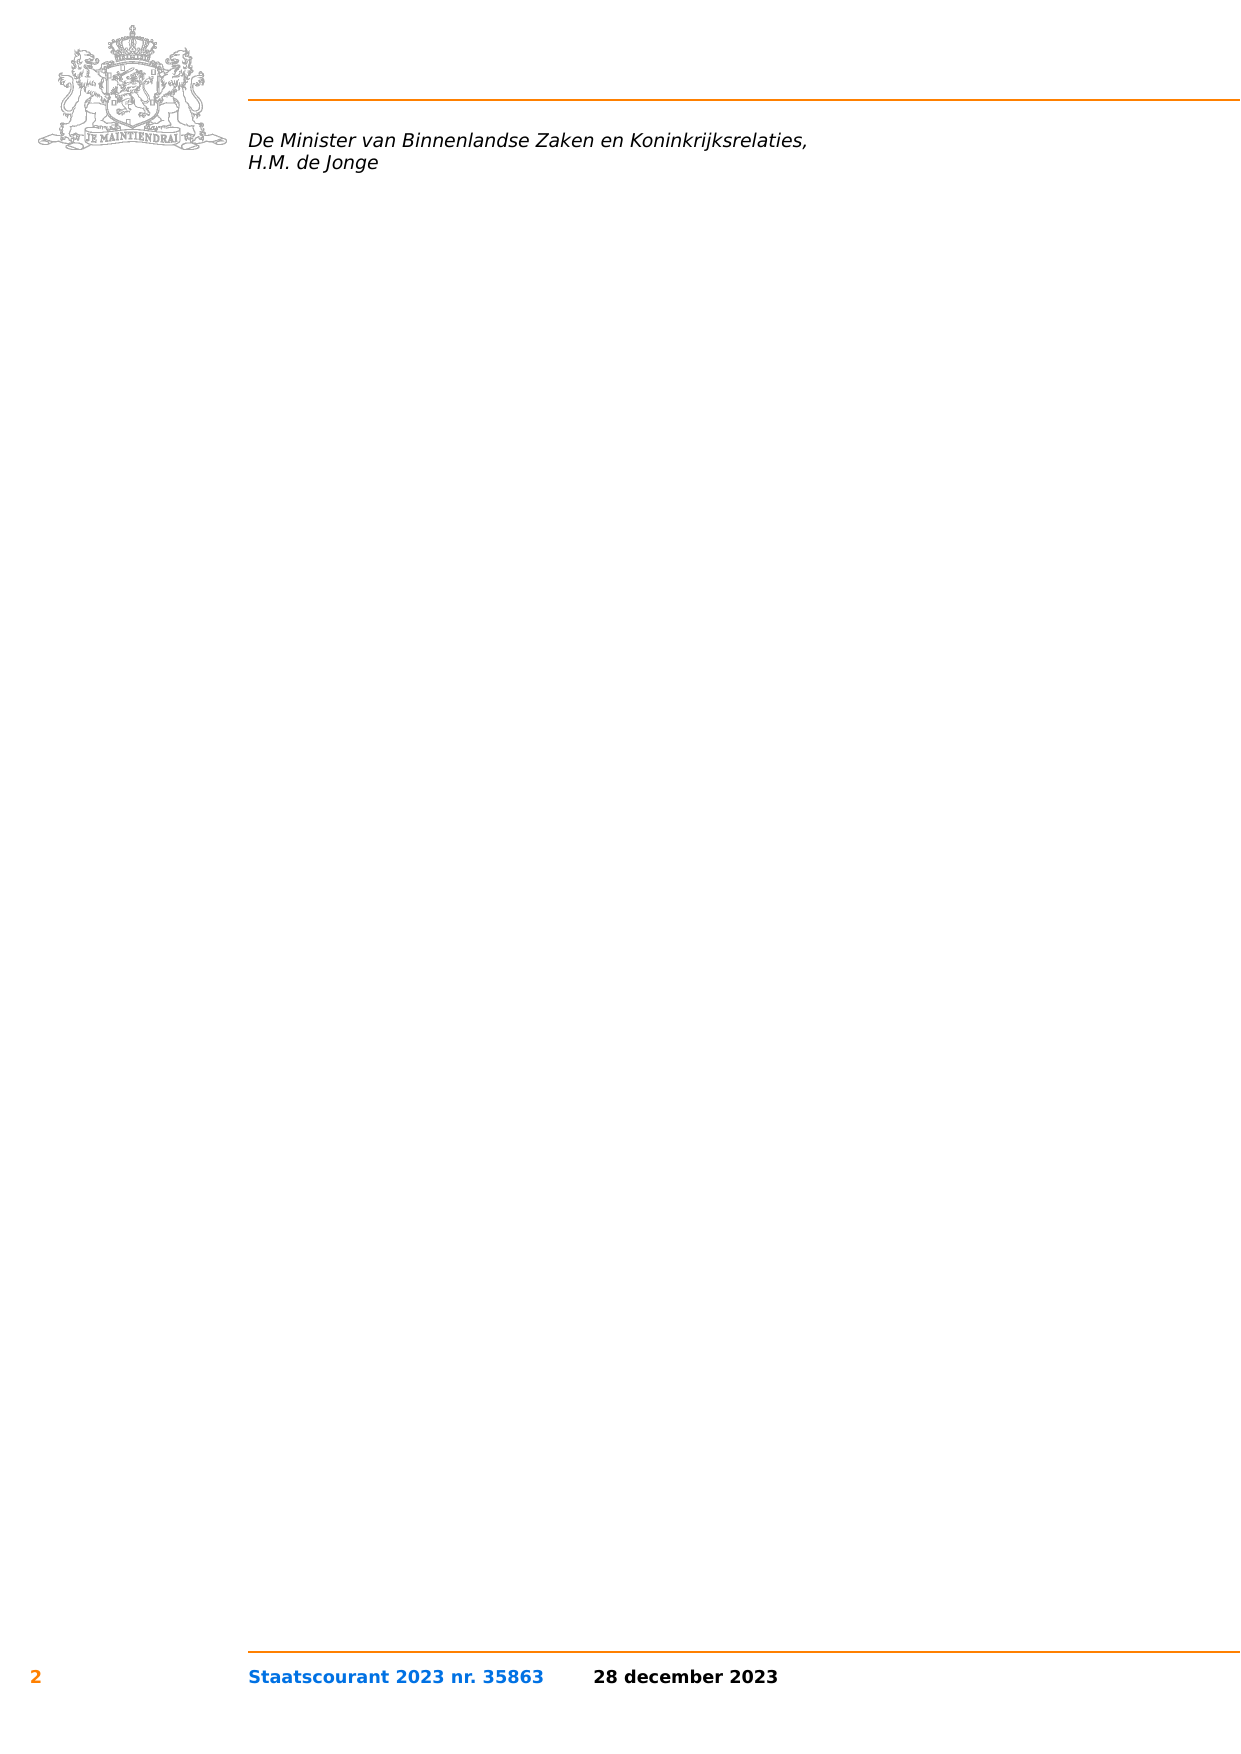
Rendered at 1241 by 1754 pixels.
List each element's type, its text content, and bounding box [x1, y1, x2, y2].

picture [38, 25, 227, 150]
text De Minister van Binnenlandse Zaken en Koninkrijksrelaties, H.M. de Jonge [248, 130, 1163, 174]
